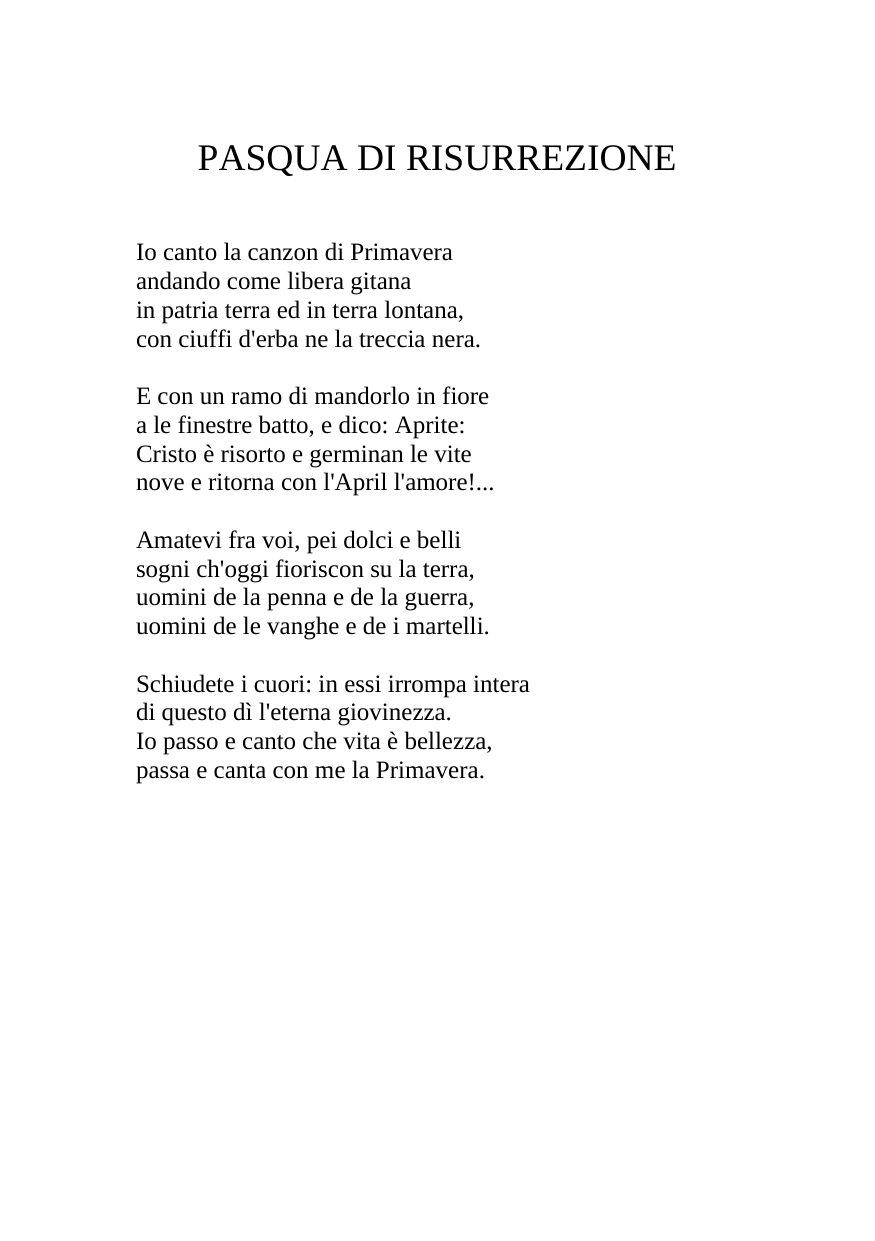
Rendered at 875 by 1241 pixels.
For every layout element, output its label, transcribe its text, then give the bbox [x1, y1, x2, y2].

text Amatevi fra voi, pei dolci e belli [106, 525, 768, 554]
text Io canto la canzon di Primavera [106, 237, 768, 266]
text Schiudete i cuori: in essi irrompa intera [106, 669, 768, 697]
text in patria terra ed in terra lontana, [106, 295, 768, 324]
text Cristo è risorto e germinan le vite [106, 439, 768, 467]
text passa e canta con me la Primavera. [106, 755, 768, 784]
text andando come libera gitana [106, 266, 768, 295]
text Io passo e canto che vita è bellezza, [106, 726, 768, 755]
text E con un ramo di mandorlo in fiore [106, 381, 768, 410]
text a le finestre batto, e dico: Aprite: [106, 410, 768, 439]
text nove e ritorna con l'April l'amore!... [106, 467, 768, 496]
text uomini de la penna e de la guerra, [106, 582, 768, 611]
text di questo dì l'eterna giovinezza. [106, 697, 768, 726]
text con ciuffi d'erba ne la treccia nera. [106, 324, 768, 352]
text uomini de le vanghe e de i martelli. [106, 611, 768, 640]
text sogni ch'oggi fioriscon su la terra, [106, 554, 768, 582]
subtitle PASQUA DI RISURREZIONE [106, 135, 768, 178]
